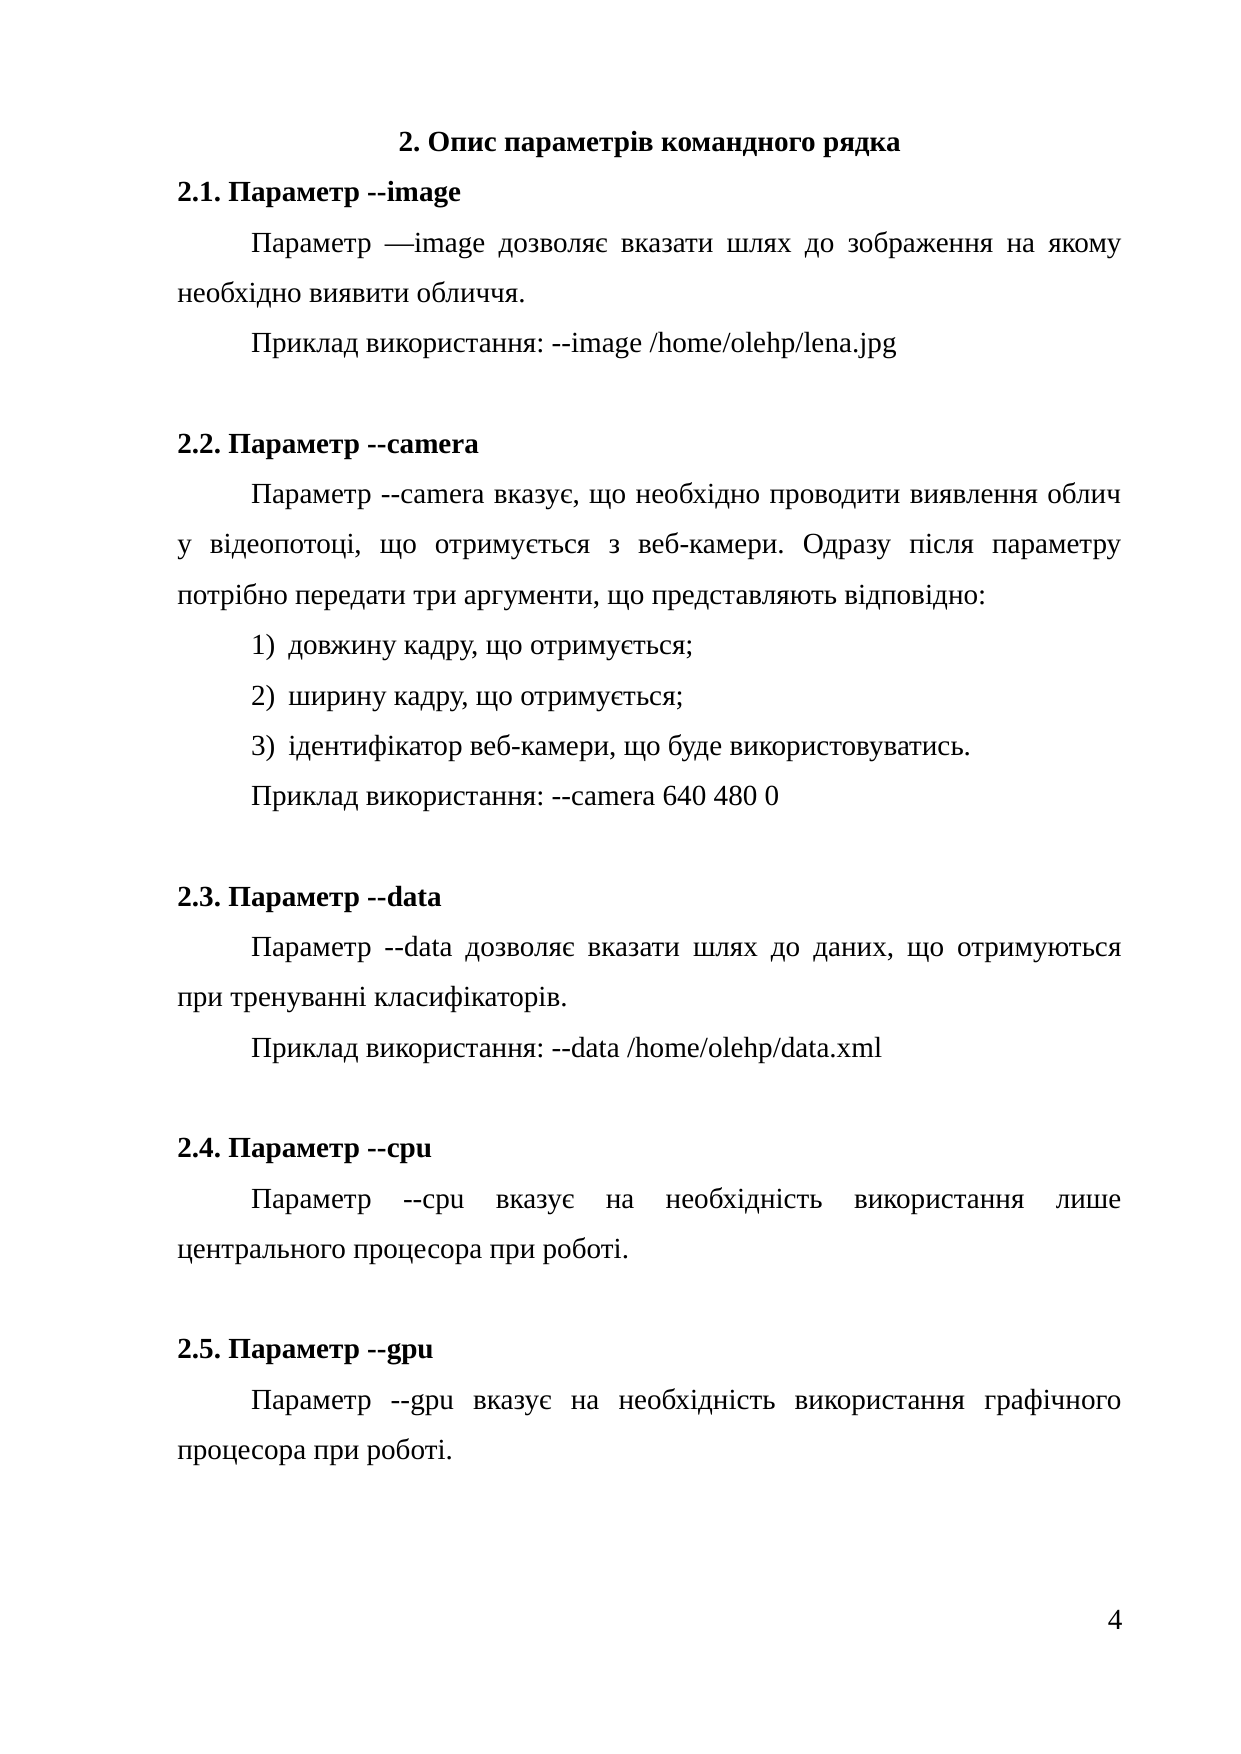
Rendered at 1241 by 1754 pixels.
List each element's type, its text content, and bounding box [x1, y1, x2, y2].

subtitle 2. Опис параметрів командного рядка [177, 124, 1122, 158]
subtitle 2.3. Параметр --data [177, 879, 1122, 912]
text Параметр --camera вказує, що необхідно проводити виявлення облич у відеопотоці, що отримується з веб-камери. Одразу після параметру потрібно передати три аргументи, що представляють відповідно: [177, 476, 1122, 611]
subtitle 2.1. Параметр --image [177, 174, 1122, 208]
text Приклад використання: --image /home/olehp/lena.jpg [177, 325, 1122, 359]
list довжину кадру, що отримується; [251, 627, 1122, 661]
text Параметр —image дозволяє вказати шлях до зображення на якому необхідно виявити обличчя. [177, 225, 1122, 309]
text Параметр --cpu вказує на необхідність використання лише центрального процесора при роботі. [177, 1181, 1122, 1264]
text Приклад використання: --data /home/olehp/data.xml [177, 1030, 1122, 1063]
text Приклад використання: --camera 640 480 0 [177, 778, 1122, 812]
subtitle 2.4. Параметр --cpu [177, 1130, 1122, 1164]
text Параметр --gpu вказує на необхідність використання графічного процесора при роботі. [177, 1382, 1122, 1466]
text Параметр --data дозволяє вказати шлях до даних, що отримуються при тренуванні класифікаторів. [177, 929, 1122, 1013]
subtitle 2.5. Параметр --gpu [177, 1332, 1122, 1365]
subtitle 2.2. Параметр --camera [177, 426, 1122, 459]
list ідентифікатор веб-камери, що буде використовуватись. [251, 728, 1122, 761]
list ширину кадру, що отримується; [251, 678, 1122, 711]
